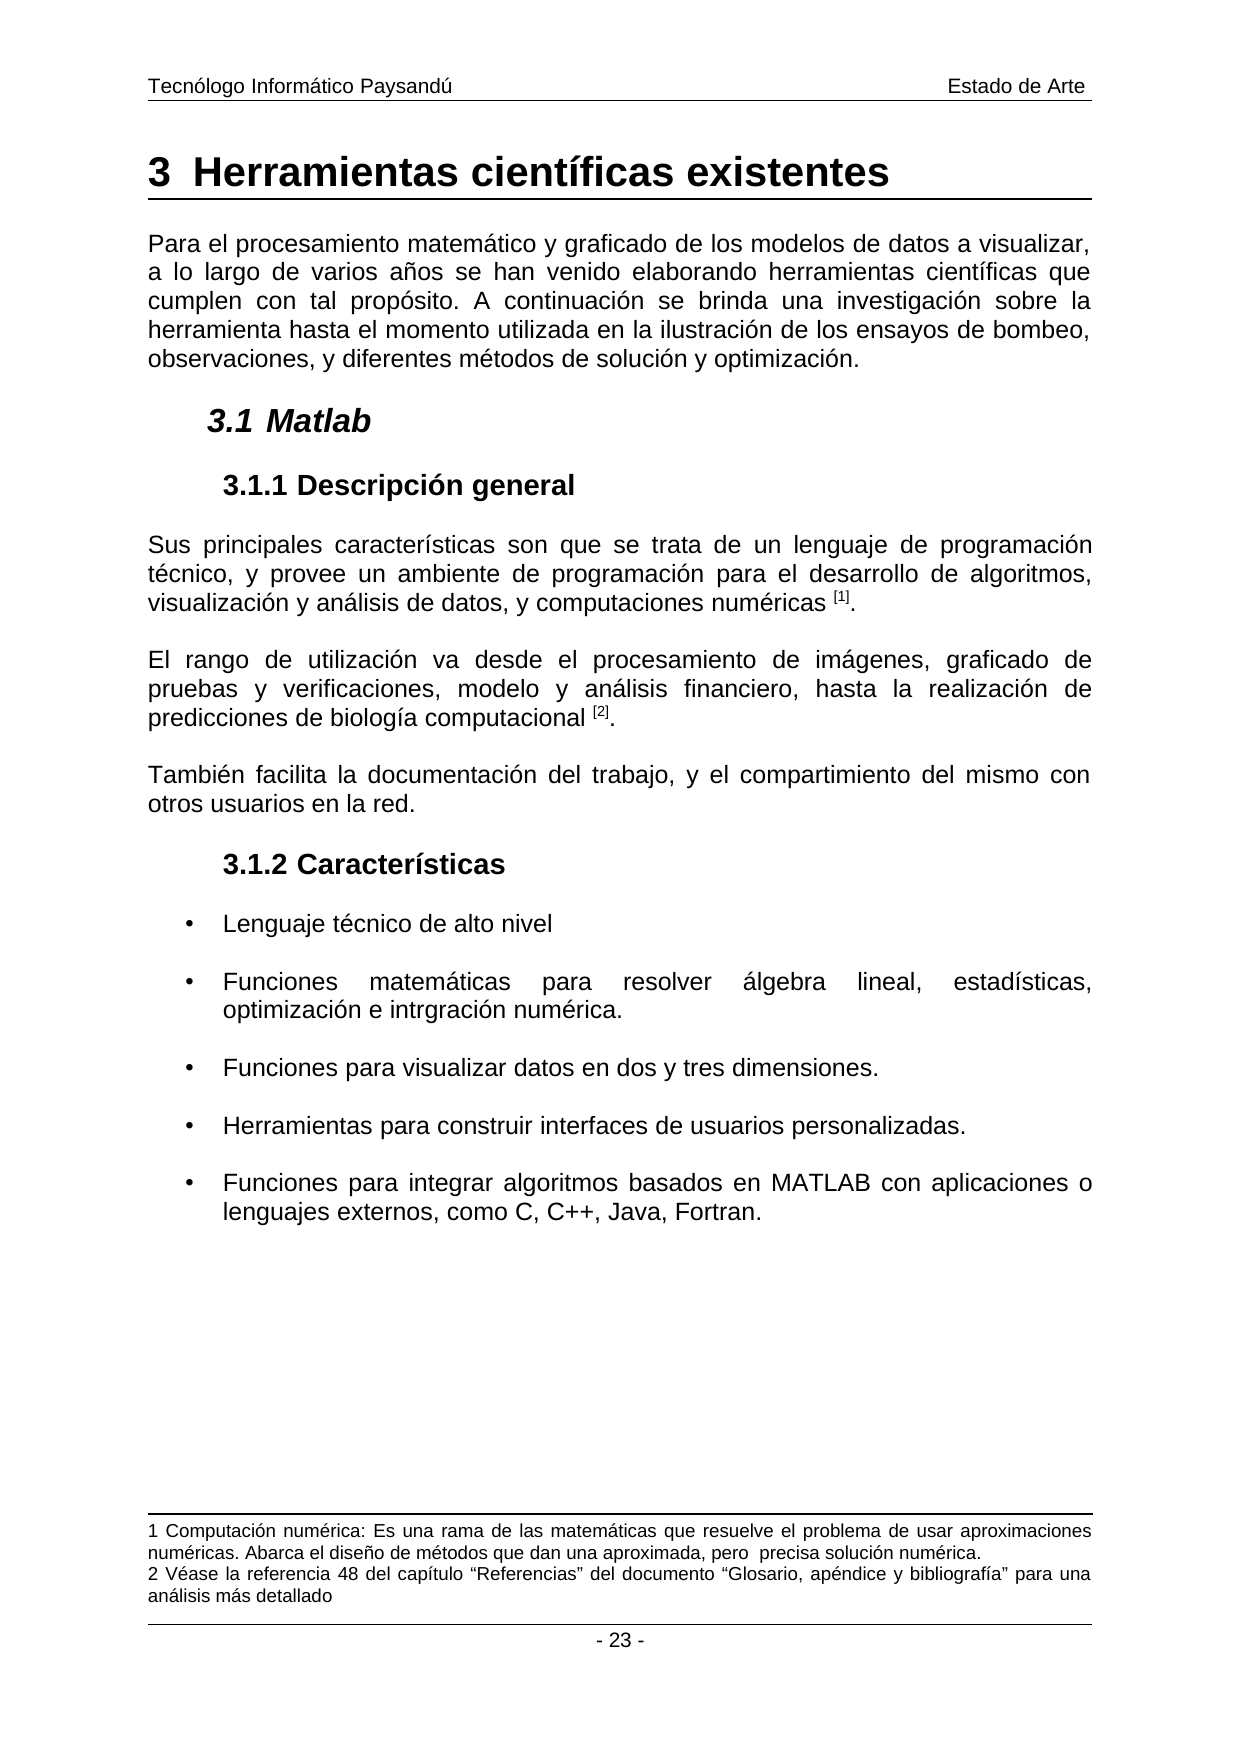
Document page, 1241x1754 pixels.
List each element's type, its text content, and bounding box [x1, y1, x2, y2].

list Lenguaje técnico de alto nivel [185, 909, 1092, 938]
text Computación numérica: Es una rama de las matemáticas que resuelve el problema de usar aproximaciones numéricas. Abarca el diseño de métodos que dan una aproximada, pero precisa solución numérica. [148, 1520, 1092, 1563]
text Sus principales características son que se trata de un lenguaje de programación técnico, y provee un ambiente de programación para el desarrollo de algoritmos, visualización y análisis de datos, y computaciones numéricas []. [148, 531, 1092, 617]
list Funciones para integrar algoritmos basados en MATLAB con aplicaciones o lenguajes externos, como C, C++, Java, Fortran. [185, 1168, 1092, 1226]
subtitle Descripción general [223, 468, 1092, 502]
subtitle Características [223, 847, 1092, 880]
list Herramientas para construir interfaces de usuarios personalizadas. [185, 1111, 1092, 1139]
subtitle Matlab [207, 401, 1092, 439]
text También facilita la documentación del trabajo, y el compartimiento del mismo con otros usuarios en la red. [148, 761, 1092, 818]
list Funciones matemáticas para resolver álgebra lineal, estadísticas, optimización e intrgración numérica. [185, 967, 1092, 1024]
text El rango de utilización va desde el procesamiento de imágenes, graficado de pruebas y verificaciones, modelo y análisis financiero, hasta la realización de predicciones de biología computacional []. [148, 646, 1092, 732]
list Funciones para visualizar datos en dos y tres dimensiones. [185, 1053, 1092, 1082]
text Para el procesamiento matemático y graficado de los modelos de datos a visualizar, a lo largo de varios años se han venido elaborando herramientas científicas que cumplen con tal propósito. A continuación se brinda una investigación sobre la herramienta hasta el momento utilizada en la ilustración de los ensayos de bombeo, observaciones, y diferentes métodos de solución y optimización. [148, 228, 1092, 372]
subtitle Herramientas científicas existentes [148, 148, 1092, 198]
text Véase la referencia 48 del capítulo “Referencias” del documento “Glosario, apéndice y bibliografía” para una análisis más detallado [148, 1563, 1092, 1606]
